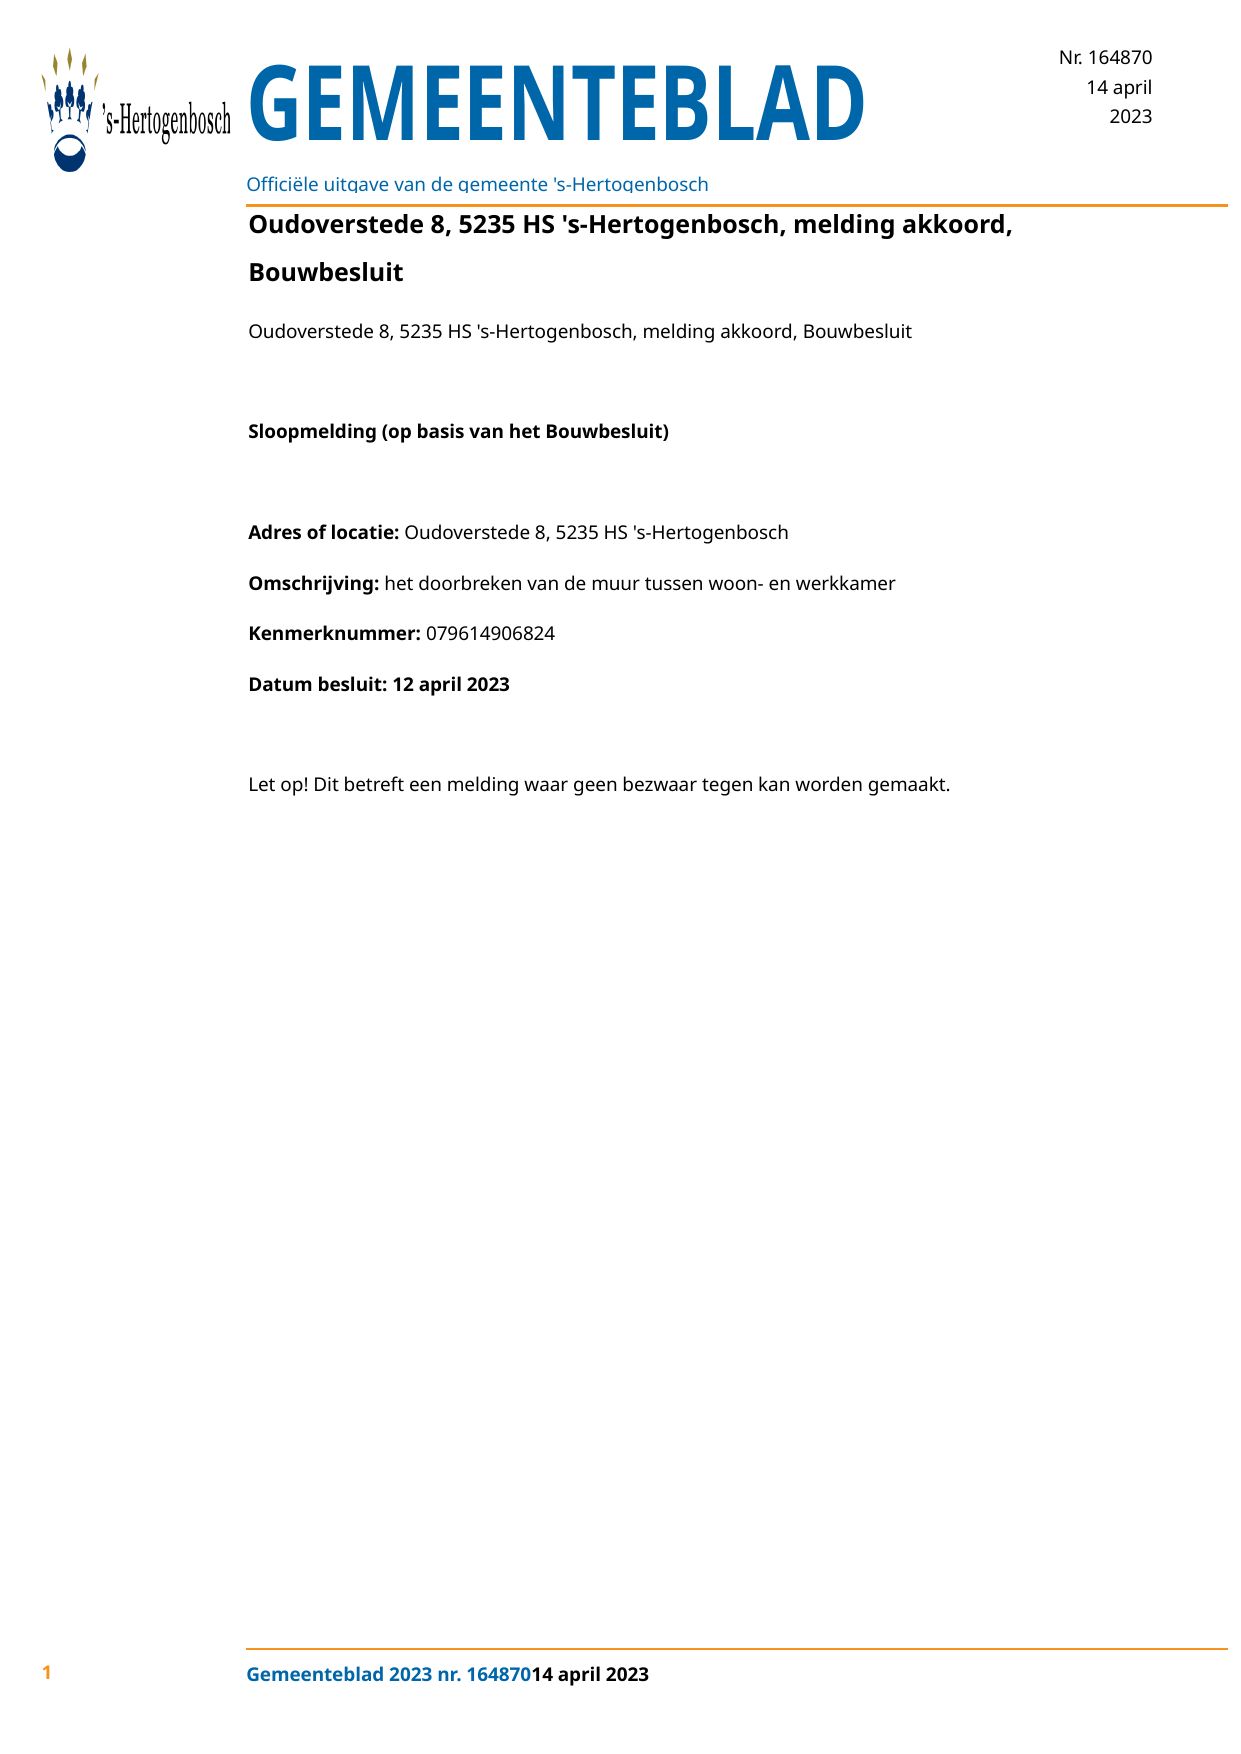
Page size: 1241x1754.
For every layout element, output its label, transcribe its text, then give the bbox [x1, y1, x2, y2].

text Let op! Dit betreft een melding waar geen bezwaar tegen kan worden gemaakt. [248, 772, 1152, 797]
picture [41, 47, 231, 172]
text Omschrijving: het doorbreken van de muur tussen woon- en werkkamer [248, 570, 1152, 596]
text Sloopmelding (op basis van het Bouwbesluit) [248, 419, 1152, 444]
text Oudoverstede 8, 5235 HS 's-Hertogenbosch, melding akkoord, Bouwbesluit [248, 207, 1152, 288]
text Adres of locatie: Oudoverstede 8, 5235 HS 's-Hertogenbosch [248, 519, 1152, 545]
text Oudoverstede 8, 5235 HS 's-Hertogenbosch, melding akkoord, Bouwbesluit [248, 318, 1152, 344]
text Kenmerknummer: 079614906824 [248, 620, 1152, 646]
text Datum besluit: 12 april 2023 [248, 671, 1152, 697]
